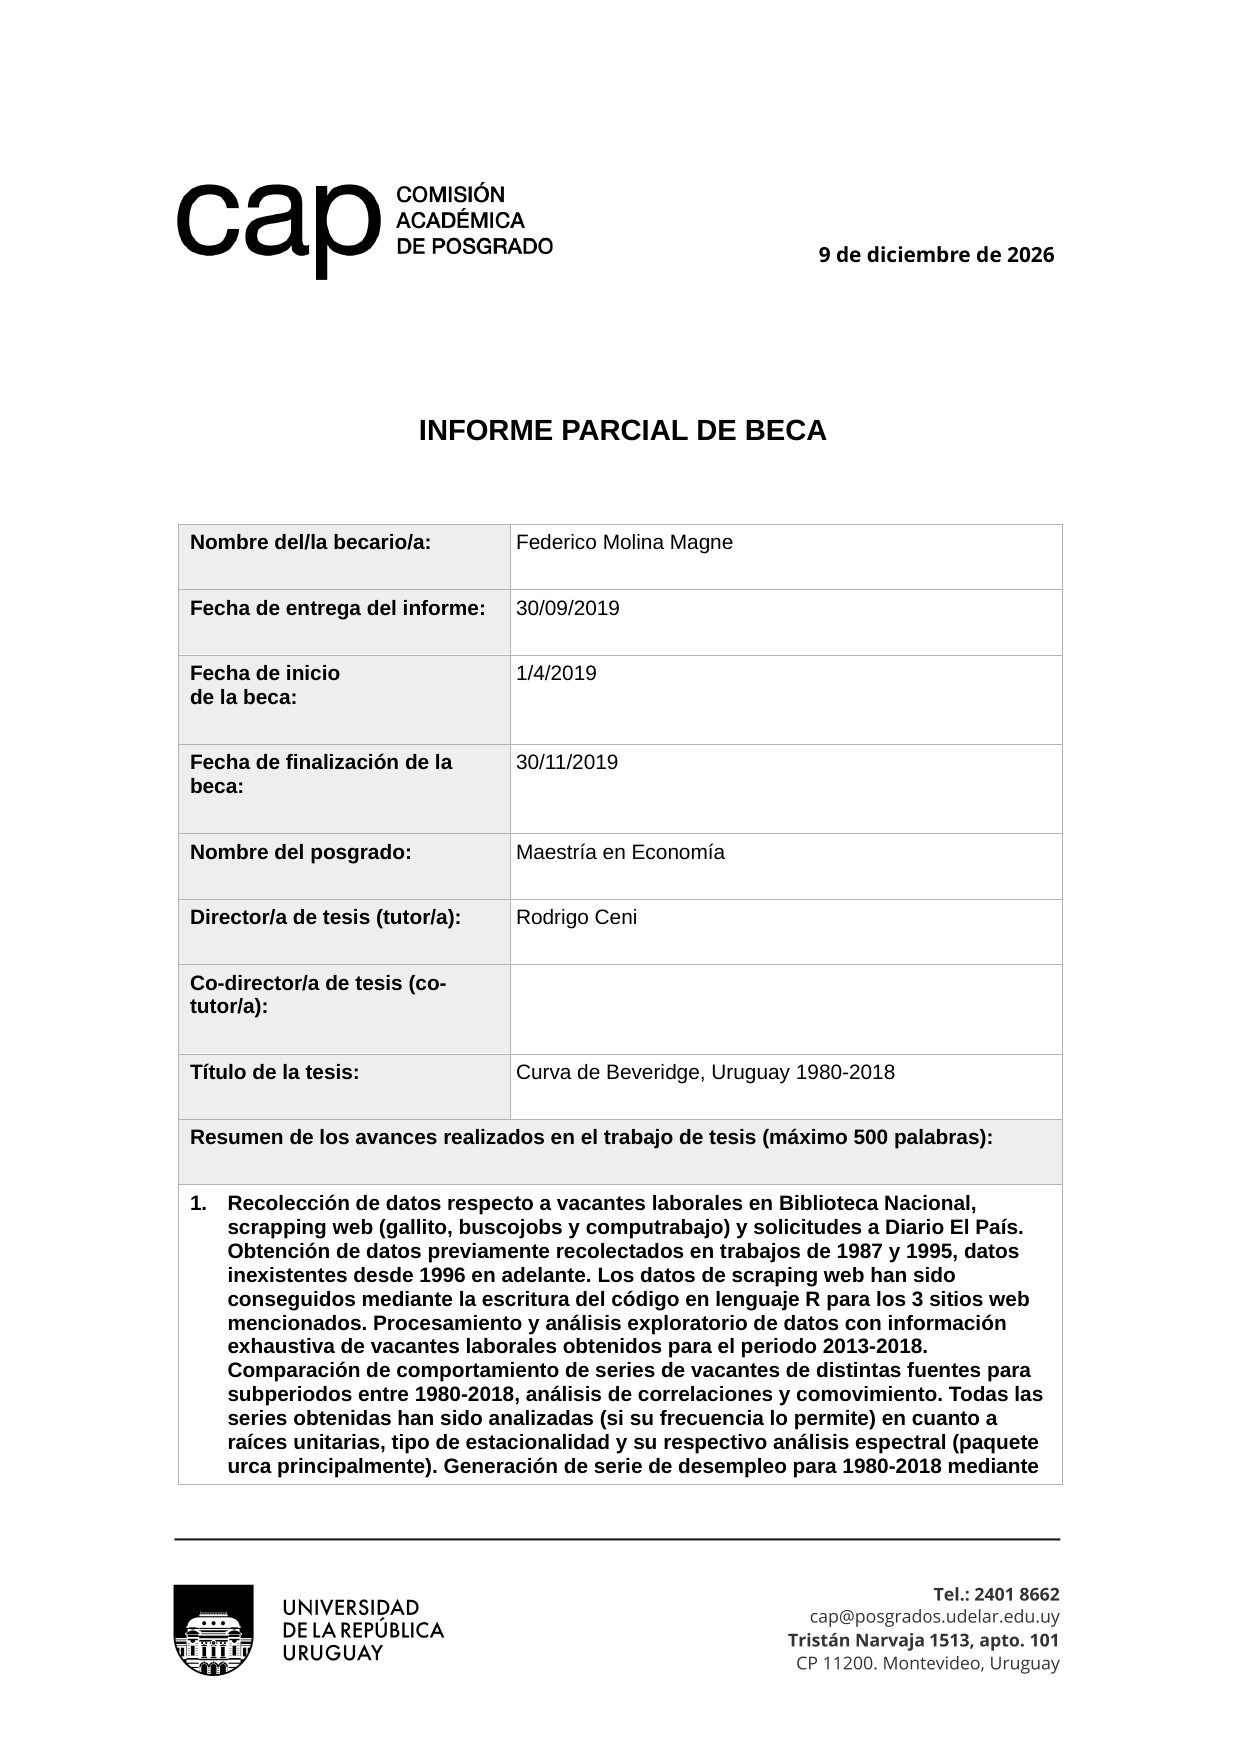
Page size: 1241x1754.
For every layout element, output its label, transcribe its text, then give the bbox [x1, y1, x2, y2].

table_cell Título de la tesis: [179, 1055, 510, 1119]
table_header Federico Molina Magne [511, 525, 1062, 589]
table_cell Curva de Beveridge, Uruguay 1980-2018 [511, 1055, 1062, 1119]
table_cell Co-director/a de tesis (co-tutor/a): [179, 965, 510, 1053]
table_cell Fecha de entrega del informe: [179, 590, 510, 654]
table_cell 30/11/2019 [511, 745, 1062, 833]
text INFORME PARCIAL DE BECA [183, 413, 1063, 482]
table_cell Fecha de finalización de la beca: [179, 745, 510, 833]
table_cell Resumen de los avances realizados en el trabajo de tesis (máximo 500 palabras): [179, 1120, 1062, 1184]
table_cell Fecha de inicio de la beca: [179, 656, 510, 744]
table_cell [511, 965, 1062, 1053]
table_cell 30/09/2019 [511, 590, 1062, 654]
table_cell Nombre del posgrado: [179, 834, 510, 899]
table_cell Maestría en Economía [511, 834, 1062, 899]
table_cell Director/a de tesis (tutor/a): [179, 900, 510, 964]
table_cell Rodrigo Ceni [511, 900, 1062, 964]
table_header Nombre del/la becario/a: [179, 525, 510, 589]
table_cell Recolección de datos respecto a vacantes laborales en Biblioteca Nacional, scrapping web (gallito, buscojobs y computrabajo) y solicitudes a Diario El País. Obtención de datos previamente recolectados en trabajos de 1987 y 1995, datos inexistentes desde 1996 en adelante. Los datos de scraping web han sido conseguidos mediante la escritura del código en lenguaje R para los 3 sitios web mencionados. Procesamiento y análisis exploratorio de datos con información exhaustiva de vacantes laborales obtenidos para el periodo 2013-2018. Comparación de comportamiento de series de vacantes de distintas fuentes para subperiodos entre 1980-2018, análisis de correlaciones y comovimiento. Todas las series obtenidas han sido analizadas (si su frecuencia lo permite) en cuanto a raíces unitarias, tipo de estacionalidad y su respectivo análisis espectral (paquete urca principalmente). Generación de serie de desempleo para 1980-2018 mediante [179, 1185, 1062, 1484]
table_cell 1/4/2019 [511, 656, 1062, 744]
